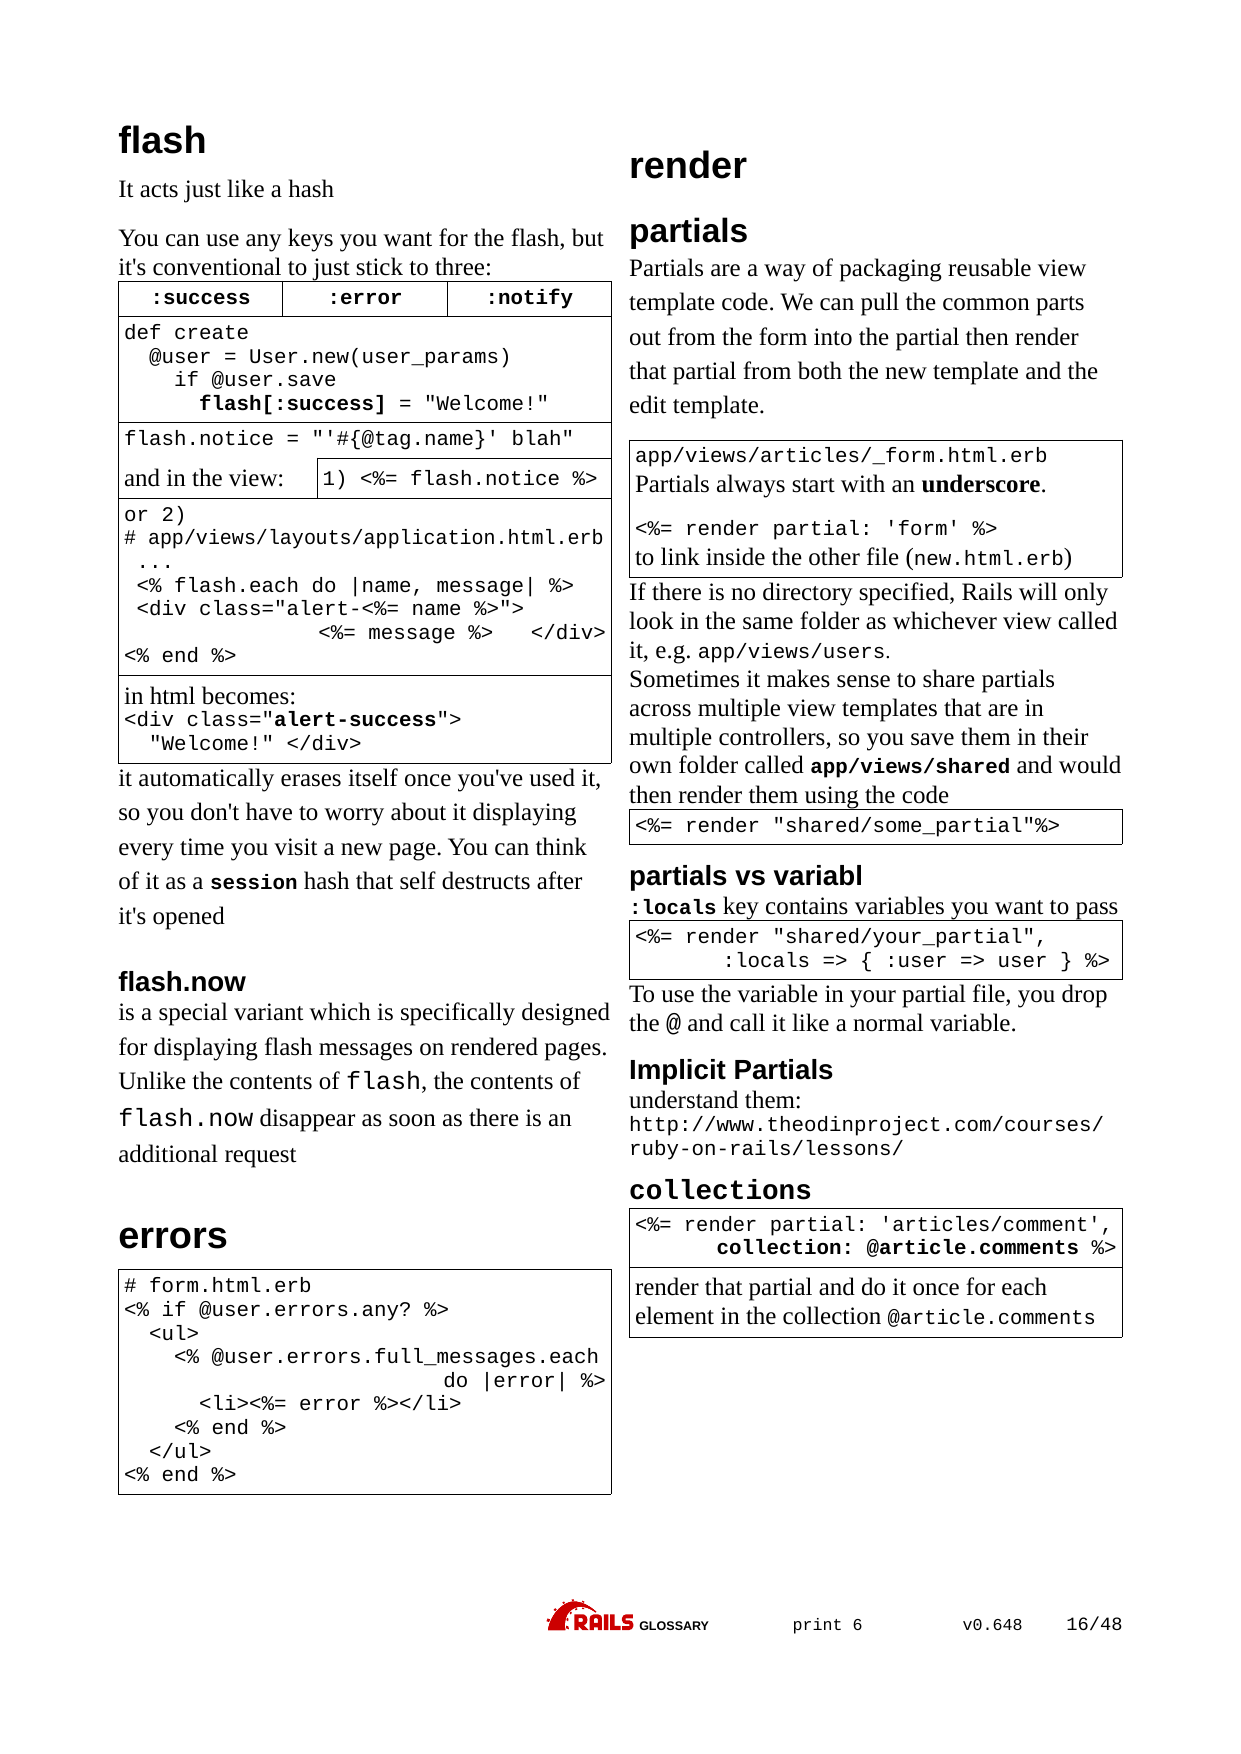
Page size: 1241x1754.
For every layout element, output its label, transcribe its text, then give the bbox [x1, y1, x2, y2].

subtitle partials vs variabl [629, 859, 1122, 891]
text :locals key contains variables you want to pass [629, 891, 1122, 920]
text http://www.theodinproject.com/courses/ruby-on-rails/lessons/ [629, 1114, 1122, 1162]
subtitle render [629, 143, 1122, 187]
text Partials are a way of packaging reusable view template code. We can pull the common parts out from the form into the partial then render that partial from both the new template and the edit template. [629, 253, 1122, 419]
text Sometimes it makes sense to share partials across multiple view templates that are in multiple controllers, so you save them in their own folder called app/views/shared and would then render them using the code [629, 664, 1122, 809]
subtitle Implicit Partials [629, 1054, 1122, 1086]
table_header app/views/articles/_form.html.erb Partials always start with an underscore. <%= render partial: 'form' %> to link inside the other file (new.html.erb) [630, 441, 1122, 577]
text You can use any keys you want for the flash, but it's conventional to just stick to three: [118, 223, 611, 281]
table_header <%= render "shared/your_partial", :locals => { :user => user } %> [630, 921, 1122, 979]
subtitle flash.now [118, 965, 611, 997]
subtitle partials [629, 211, 1122, 250]
table_cell flash.notice = "'#{@tag.name}' blah" [119, 423, 611, 457]
table_cell render that partial and do it once for each element in the collection @article.comments [630, 1268, 1122, 1337]
table_cell and in the view: [119, 458, 317, 498]
text To use the variable in your partial file, you drop the @ and call it like a normal variable. [629, 980, 1122, 1039]
table_header :error [283, 282, 447, 316]
table_cell or 2) # app/views/layouts/application.html.erb ... <% flash.each do |name, message| %> <div class="alert-<%= name %>"> <%= message %> </div> <% end %> [119, 499, 611, 675]
text It acts just like a hash [118, 174, 611, 203]
text it automatically erases itself once you've used it, so you don't have to worry about it displaying every time you visit a new page. You can think of it as a session hash that self destructs after it's opened [118, 764, 611, 930]
table_header def create @user = User.new(user_params) if @user.save flash[:success] = "Welcome!" [119, 317, 611, 422]
table_header <%= render "shared/some_partial"%> [630, 810, 1122, 844]
text is a special variant which is specifically designed for displaying flash messages on rendered pages. Unlike the contents of flash, the contents of flash.now disappear as soon as there is an additional request [118, 997, 611, 1168]
text If there is no directory specified, Rails will only look in the same folder as whichever view called it, e.g. app/views/users. [629, 578, 1122, 664]
table_cell 1) <%= flash.notice %> [318, 459, 611, 498]
text understand them: [629, 1086, 1122, 1114]
table_header <%= render partial: 'articles/comment', collection: @article.comments %> [630, 1209, 1122, 1267]
subtitle collections [629, 1176, 1122, 1208]
table_header :notify [448, 282, 611, 316]
subtitle errors [118, 1213, 611, 1257]
table_header # form.html.erb <% if @user.errors.any? %> <ul> <% @user.errors.full_messages.each do |error| %> <li><%= error %></li> <% end %> </ul> <% end %> [119, 1270, 611, 1494]
table_cell in html becomes: <div class="alert-success"> "Welcome!" </div> [119, 676, 611, 762]
table_header :success [119, 282, 282, 316]
subtitle flash [118, 118, 611, 162]
